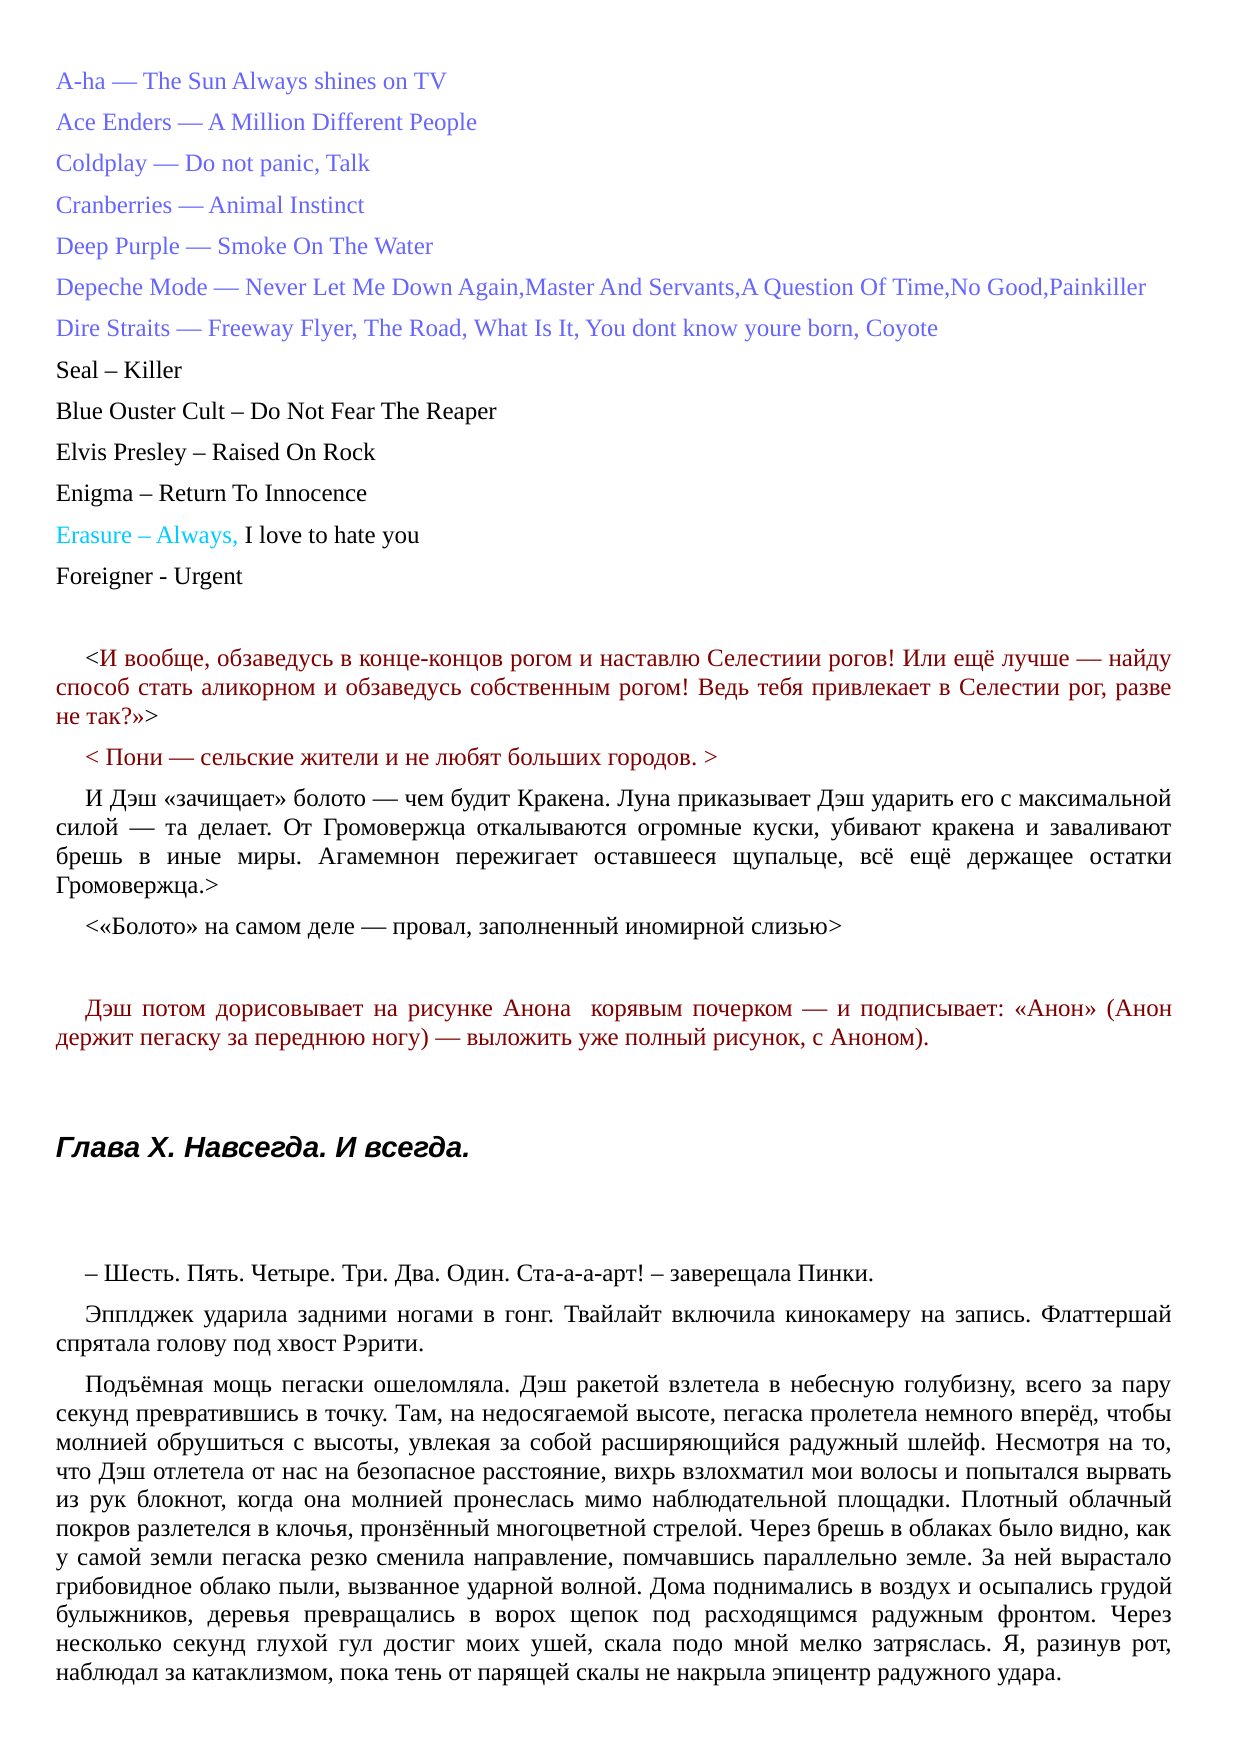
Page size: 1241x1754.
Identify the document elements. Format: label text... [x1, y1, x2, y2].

subtitle Глава X. Навсегда. И всегда. [56, 1130, 1173, 1163]
text Blue Ouster Cult – Do Not Fear The Reaper [56, 396, 1173, 425]
text Enigma – Return To Innocence [56, 478, 1173, 507]
text Dire Straits — Freeway Flyer, The Road, What Is It, You dont know youre born, Coyote [56, 313, 1173, 342]
text < Пони — сельские жители и не любят больших городов. > [56, 742, 1173, 771]
text Deep Purple — Smoke On The Water [56, 231, 1173, 260]
text Эпплджек ударила задними ногами в гонг. Твайлайт включила кинокамеру на запись. Флаттершай спрятала голову под хвост Рэрити. [56, 1299, 1173, 1357]
text Erasure – Always, I love to hate you [56, 520, 1173, 548]
text – Шесть. Пять. Четыре. Три. Два. Один. Ста-а-а-арт! – заверещала Пинки. [56, 1258, 1173, 1287]
text Ace Enders — A Million Different People [56, 107, 1173, 136]
text A-ha — The Sun Always shines on TV [56, 66, 1173, 95]
text Foreigner - Urgent [56, 561, 1173, 590]
text Подъёмная мощь пегаски ошеломляла. Дэш ракетой взлетела в небесную голубизну, всего за пару секунд превратившись в точку. Там, на недосягаемой высоте, пегаска пролетела немного вперёд, чтобы молнией обрушиться с высоты, увлекая за собой расширяющийся радужный шлейф. Несмотря на то, что Дэш отлетела от нас на безопасное расстояние, вихрь взлохматил мои волосы и попытался вырвать из рук блокнот, когда она молнией пронеслась мимо наблюдательной площадки. Плотный облачный покров разлетелся в клочья, пронзённый многоцветной стрелой. Через брешь в облаках было видно, как у самой земли пегаска резко сменила направление, помчавшись параллельно земле. За ней вырастало грибовидное облако пыли, вызванное ударной волной. Дома поднимались в воздух и осыпались грудой булыжников, деревья превращались в ворох щепок под расходящимся радужным фронтом. Через несколько секунд глухой гул достиг моих ушей, скала подо мной мелко затряслась. Я, разинув рот, наблюдал за катаклизмом, пока тень от парящей скалы не накрыла эпицентр радужного удара. [56, 1369, 1173, 1686]
text Elvis Presley – Raised On Rock [56, 437, 1173, 466]
text Coldplay — Do not panic, Talk [56, 148, 1173, 177]
text Дэш потом дорисовывает на рисунке Анона корявым почерком — и подписывает: «Анон» (Анон держит пегаску за переднюю ногу) — выложить уже полный рисунок, с Аноном). [56, 993, 1173, 1051]
text <«Болото» на самом деле — провал, заполненный иномирной слизью> [56, 911, 1173, 940]
text <И вообще, обзаведусь в конце-концов рогом и наставлю Селестиии рогов! Или ещё лучше — найду способ стать аликорном и обзаведусь собственным рогом! Ведь тебя привлекает в Селестии рог, разве не так?»> [56, 643, 1173, 730]
text Seal – Killer [56, 355, 1173, 383]
text Depeche Mode — Never Let Me Down Again,Master And Servants,A Question Of Time,No Good,Painkiller [56, 272, 1173, 301]
text И Дэш «зачищает» болото — чем будит Кракена. Луна приказывает Дэш ударить его с максимальной силой — та делает. От Громовержца откалываются огромные куски, убивают кракена и заваливают брешь в иные миры. Агамемнон пережигает оставшееся щупальце, всё ещё держащее остатки Громовержца.> [56, 783, 1173, 898]
text Cranberries — Animal Instinct [56, 190, 1173, 218]
